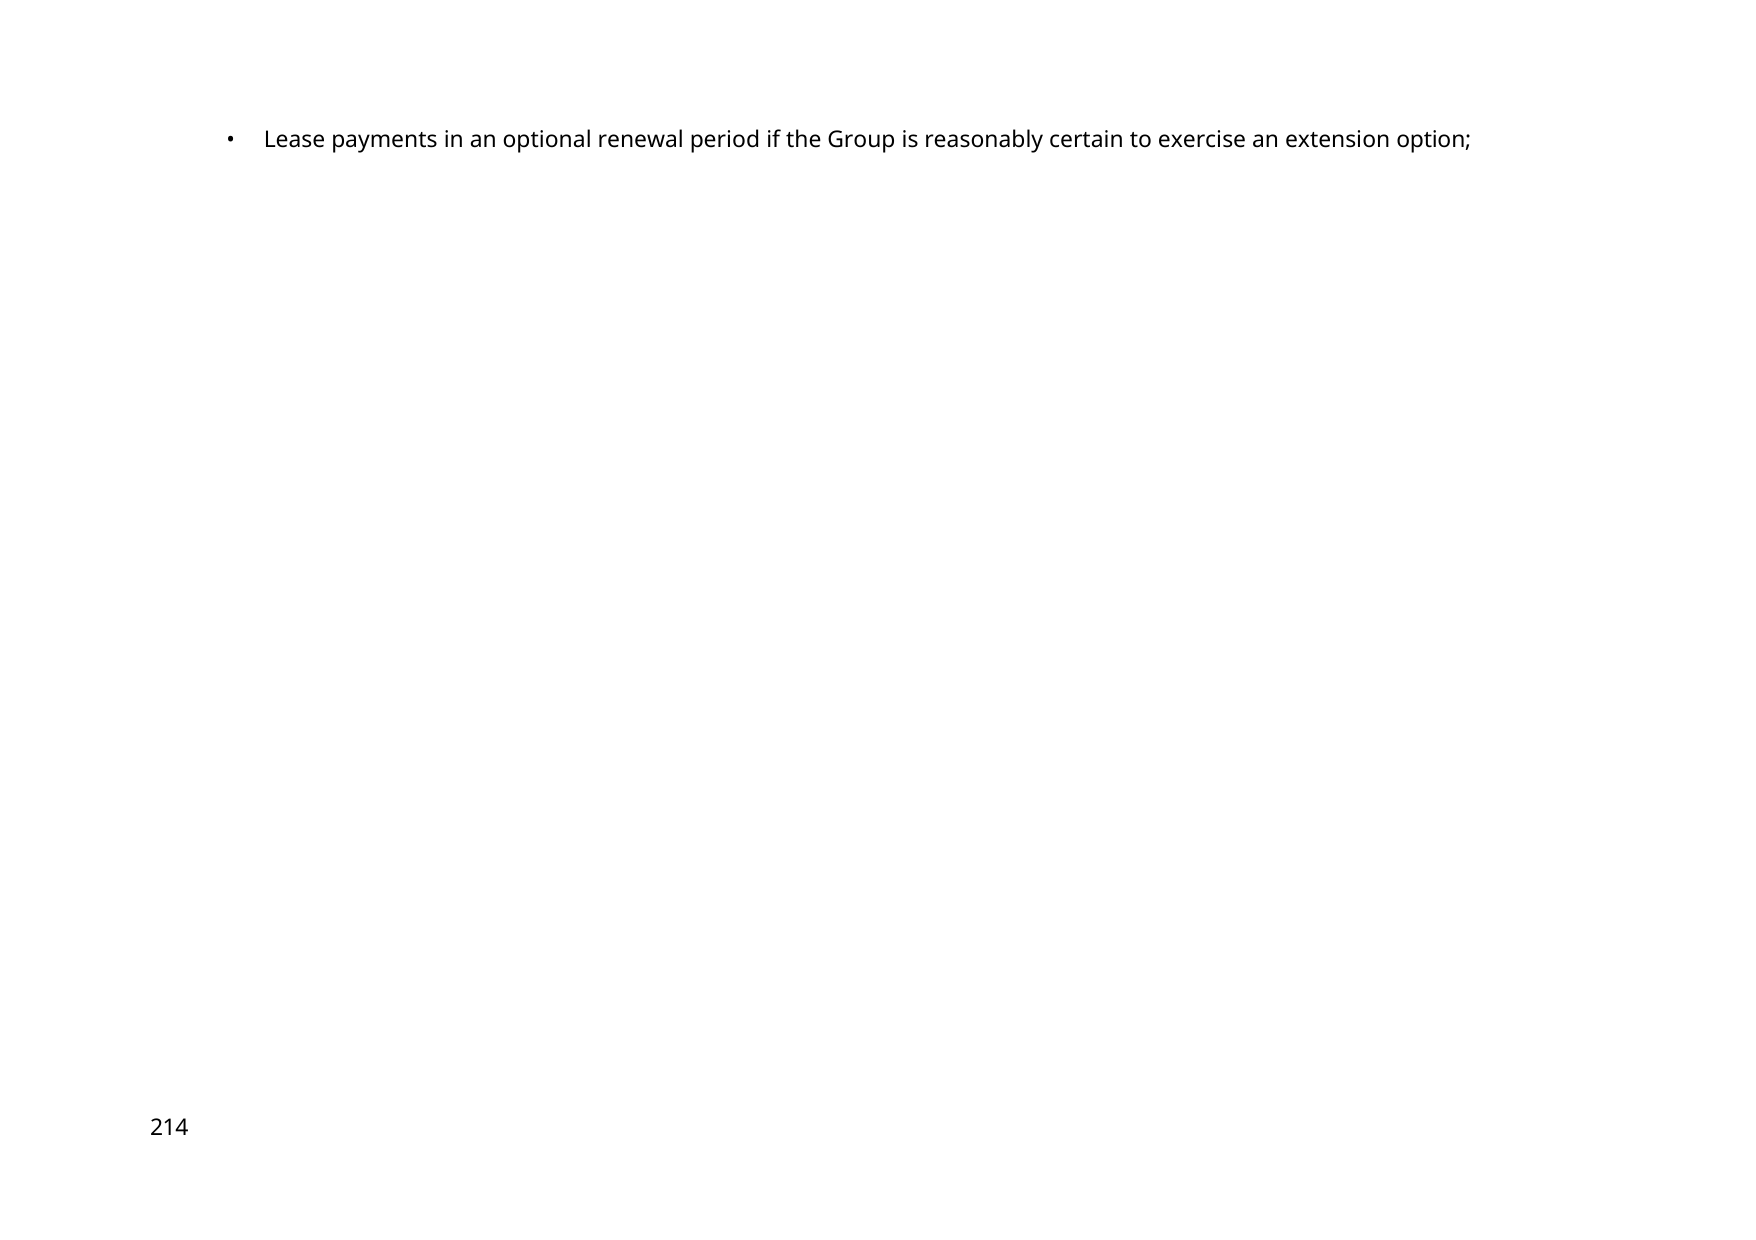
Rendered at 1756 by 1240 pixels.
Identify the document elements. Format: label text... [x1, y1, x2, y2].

list Lease payments in an optional renewal period if the Group is reasonably certain to exercise an extension option; [226, 123, 1726, 154]
